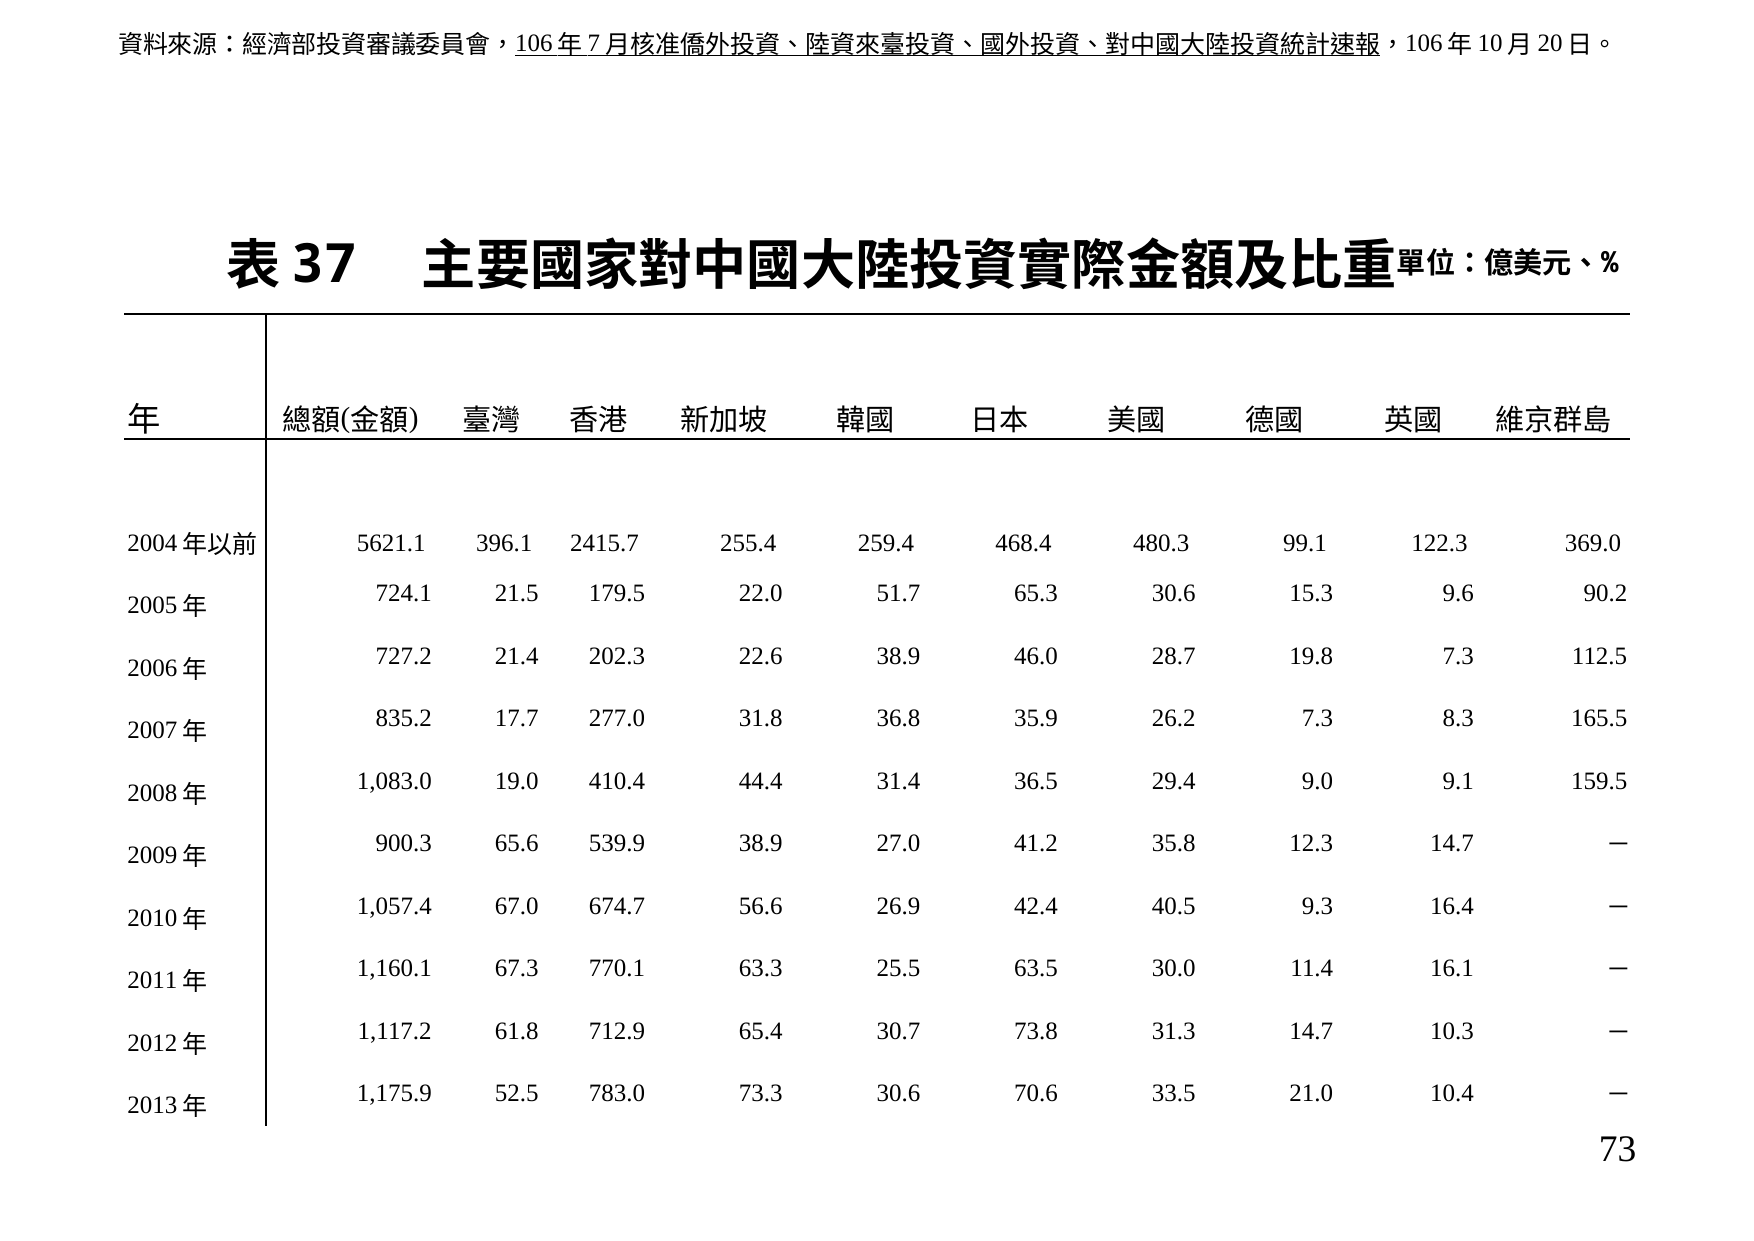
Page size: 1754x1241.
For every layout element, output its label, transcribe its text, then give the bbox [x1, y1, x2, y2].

table_cell ─ [1477, 813, 1630, 876]
table_cell 19.8 [1198, 626, 1336, 688]
table_cell 2012年 [124, 1001, 265, 1063]
table_cell 2009年 [124, 813, 265, 876]
table_cell 99.1 [1198, 440, 1336, 563]
table_cell 2010年 [124, 876, 265, 938]
table_cell 10.4 [1336, 1063, 1477, 1126]
table_cell 112.5 [1477, 626, 1630, 688]
table_cell 65.4 [648, 1001, 785, 1063]
table_cell 30.6 [1061, 563, 1198, 626]
table_cell 712.9 [541, 1001, 648, 1063]
table_cell 16.4 [1336, 876, 1477, 938]
table_cell 38.9 [648, 813, 785, 876]
table_cell 31.8 [648, 688, 785, 751]
table_cell 17.7 [434, 688, 541, 751]
table_cell 22.6 [648, 626, 785, 688]
table_cell 44.4 [648, 751, 785, 813]
table_header 英國 [1336, 315, 1477, 438]
table_cell 12.3 [1198, 813, 1336, 876]
table_cell 410.4 [541, 751, 648, 813]
table_cell 159.5 [1477, 751, 1630, 813]
table_cell 33.5 [1061, 1063, 1198, 1126]
table_cell 277.0 [541, 688, 648, 751]
table_cell 2013年 [124, 1063, 265, 1126]
table_cell 67.0 [434, 876, 541, 938]
table_cell 26.9 [785, 876, 923, 938]
table_cell 25.5 [785, 938, 923, 1001]
text 資料來源：經濟部投資審議委員會，106年7月核准僑外投資、陸資來臺投資、國外投資、對中國大陸投資統計速報，106年10月20日。 [118, 1, 1698, 63]
table_cell 7.3 [1336, 626, 1477, 688]
table_header 維京群島 [1477, 315, 1630, 438]
table_cell 56.6 [648, 876, 785, 938]
table_cell 2011年 [124, 938, 265, 1001]
table_cell 7.3 [1198, 688, 1336, 751]
table_cell ─ [1477, 1063, 1630, 1126]
table_cell 259.4 [785, 440, 923, 563]
table_cell 2415.7 [541, 440, 648, 563]
table_header 日本 [923, 315, 1061, 438]
table_cell 30.6 [785, 1063, 923, 1126]
table_cell 21.4 [434, 626, 541, 688]
table_header 年 [124, 315, 265, 438]
table_cell 11.4 [1198, 938, 1336, 1001]
table_cell 35.8 [1061, 813, 1198, 876]
table_cell 51.7 [785, 563, 923, 626]
table_cell 9.0 [1198, 751, 1336, 813]
table_header 德國 [1198, 315, 1336, 438]
table_cell 165.5 [1477, 688, 1630, 751]
table_cell 122.3 [1336, 440, 1477, 563]
table_cell 1,083.0 [267, 751, 434, 813]
table_cell 468.4 [923, 440, 1061, 563]
table_header 美國 [1061, 315, 1198, 438]
table_cell 42.4 [923, 876, 1061, 938]
table_cell 65.3 [923, 563, 1061, 626]
table_cell 2005年 [124, 563, 265, 626]
table_cell 41.2 [923, 813, 1061, 876]
table_cell 15.3 [1198, 563, 1336, 626]
table_cell 1,117.2 [267, 1001, 434, 1063]
table_cell ─ [1477, 876, 1630, 938]
table_cell 19.0 [434, 751, 541, 813]
table_cell 396.1 [434, 440, 541, 563]
table_cell 61.8 [434, 1001, 541, 1063]
table_cell 22.0 [648, 563, 785, 626]
table_cell 36.8 [785, 688, 923, 751]
table_cell 38.9 [785, 626, 923, 688]
table_header 總額(金額) [267, 315, 434, 438]
table_cell 179.5 [541, 563, 648, 626]
table_cell 9.6 [1336, 563, 1477, 626]
table_cell 783.0 [541, 1063, 648, 1126]
table_cell ─ [1477, 1001, 1630, 1063]
table_cell 835.2 [267, 688, 434, 751]
table_cell 73.8 [923, 1001, 1061, 1063]
table_cell 36.5 [923, 751, 1061, 813]
table_cell 28.7 [1061, 626, 1198, 688]
table_cell 1,175.9 [267, 1063, 434, 1126]
table_cell 8.3 [1336, 688, 1477, 751]
table_cell 2008年 [124, 751, 265, 813]
table_cell 1,057.4 [267, 876, 434, 938]
table_cell 52.5 [434, 1063, 541, 1126]
table_cell 40.5 [1061, 876, 1198, 938]
table_cell 73.3 [648, 1063, 785, 1126]
table_cell 31.4 [785, 751, 923, 813]
table_cell 674.7 [541, 876, 648, 938]
table_cell 65.6 [434, 813, 541, 876]
table_cell 63.3 [648, 938, 785, 1001]
table_cell 255.4 [648, 440, 785, 563]
table_cell 31.3 [1061, 1001, 1198, 1063]
table_cell 16.1 [1336, 938, 1477, 1001]
table_cell 1,160.1 [267, 938, 434, 1001]
table_cell 10.3 [1336, 1001, 1477, 1063]
table_cell 21.5 [434, 563, 541, 626]
table_cell 14.7 [1198, 1001, 1336, 1063]
table_cell 539.9 [541, 813, 648, 876]
table_cell 480.3 [1061, 440, 1198, 563]
table_cell 90.2 [1477, 563, 1630, 626]
table_cell 727.2 [267, 626, 434, 688]
table_cell 35.9 [923, 688, 1061, 751]
table_cell 9.1 [1336, 751, 1477, 813]
subtitle 表37 主要國家對中國大陸投資實際金額及比重單位：億美元、% [118, 188, 1636, 313]
table_cell 46.0 [923, 626, 1061, 688]
table_cell 30.0 [1061, 938, 1198, 1001]
table_cell 202.3 [541, 626, 648, 688]
table_cell 27.0 [785, 813, 923, 876]
table_cell 770.1 [541, 938, 648, 1001]
table_header 韓國 [785, 315, 923, 438]
table_cell ─ [1477, 938, 1630, 1001]
table_cell 724.1 [267, 563, 434, 626]
table_cell 30.7 [785, 1001, 923, 1063]
table_header 臺灣 [434, 315, 541, 438]
table_header 新加坡 [648, 315, 785, 438]
table_cell 67.3 [434, 938, 541, 1001]
table_cell 5621.1 [267, 440, 434, 563]
table_cell 21.0 [1198, 1063, 1336, 1126]
table_cell 70.6 [923, 1063, 1061, 1126]
table_cell 2004年以前 [124, 440, 265, 563]
table_header 香港 [541, 315, 648, 438]
table_cell 26.2 [1061, 688, 1198, 751]
table_cell 9.3 [1198, 876, 1336, 938]
table_cell 63.5 [923, 938, 1061, 1001]
table_cell 2006年 [124, 626, 265, 688]
table_cell 2007年 [124, 688, 265, 751]
table_cell 14.7 [1336, 813, 1477, 876]
table_cell 369.0 [1477, 440, 1630, 563]
table_cell 29.4 [1061, 751, 1198, 813]
table_cell 900.3 [267, 813, 434, 876]
